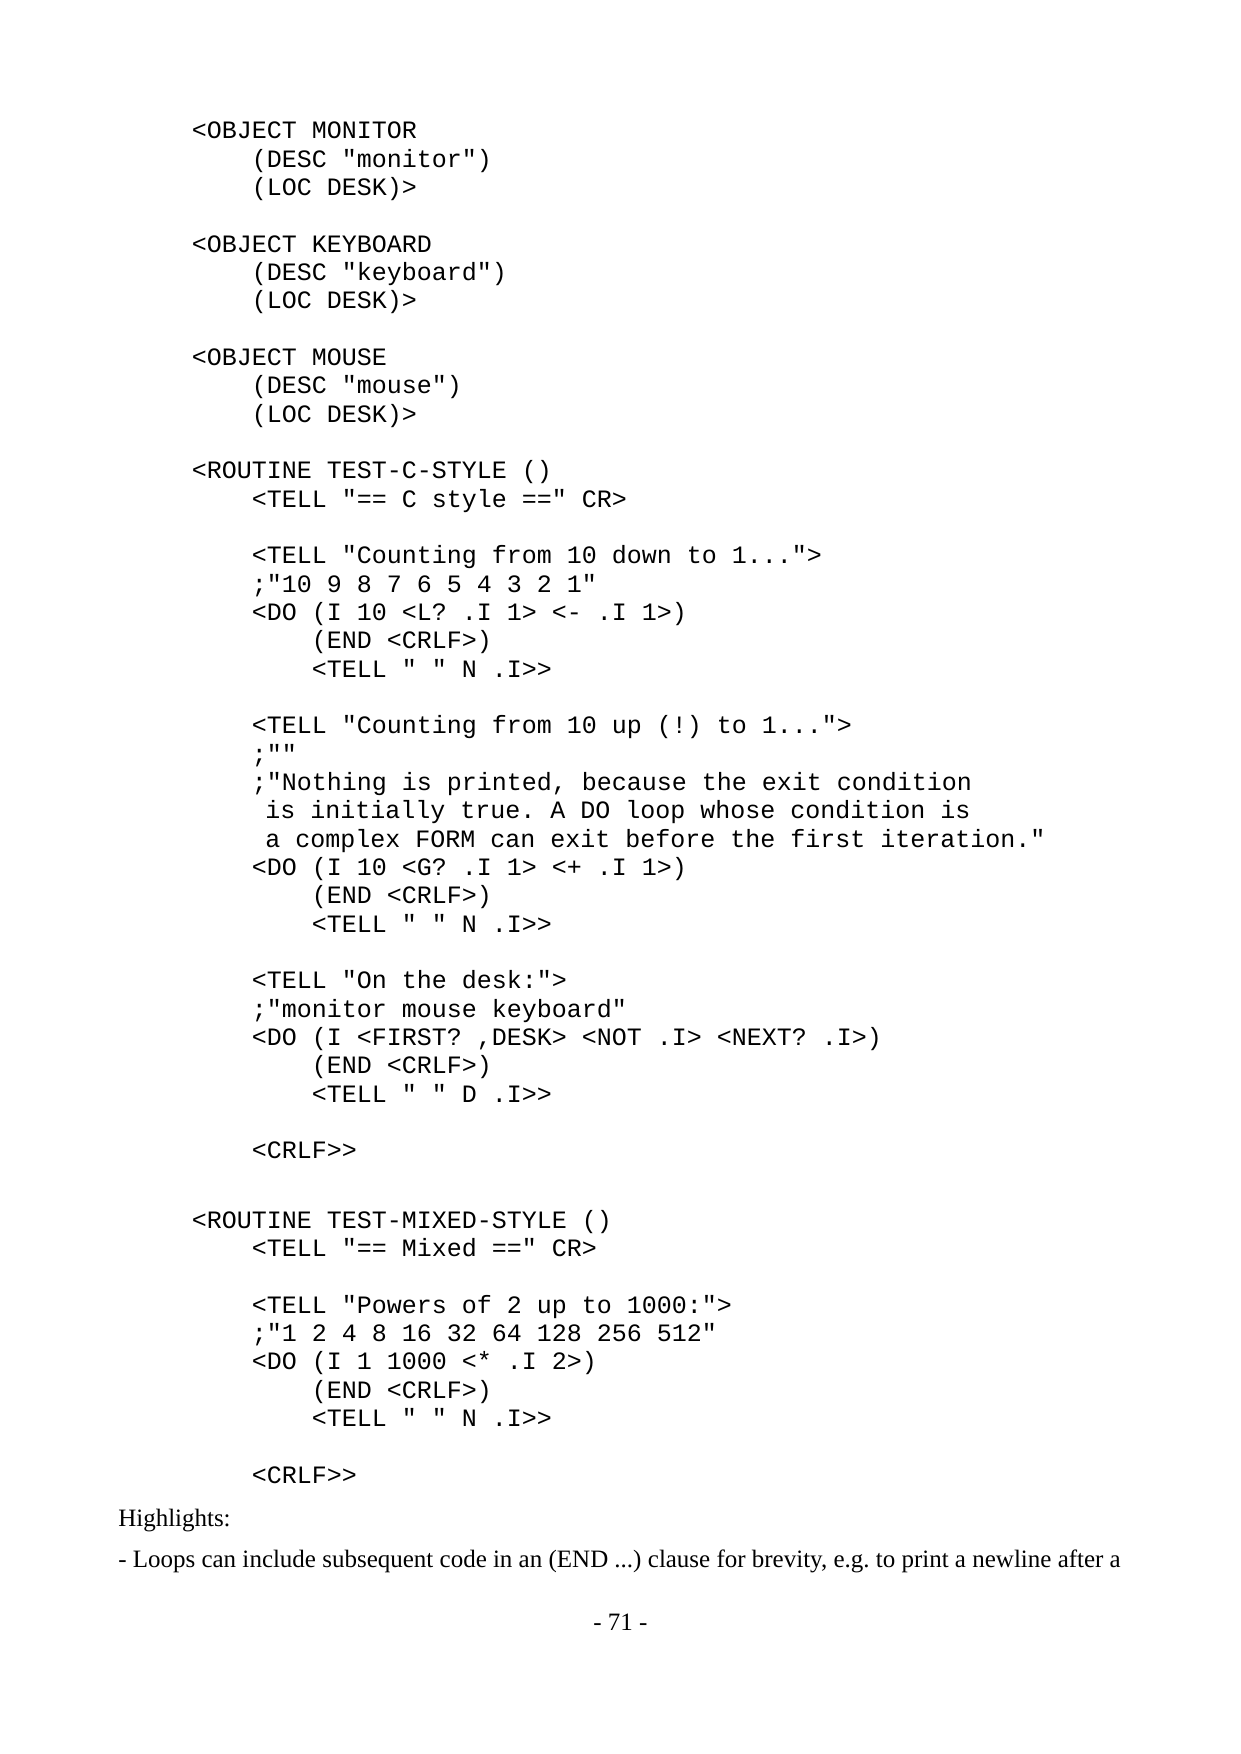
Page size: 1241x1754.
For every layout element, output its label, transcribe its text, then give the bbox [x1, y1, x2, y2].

text Highlights: [118, 1503, 1122, 1532]
text <ROUTINE TEST-MIXED-STYLE () <TELL "== Mixed ==" CR> <TELL "Powers of 2 up to 1000:"> ;"1 2 4 8 16 32 64 128 256 512" <DO (I 1 1000 <* .I 2>) (END <CRLF>) <TELL " " N .I>> <CRLF>> [192, 1207, 1122, 1491]
text - Loops can include subsequent code in an (END ...) clause for brevity, e.g. to print a newline after a [118, 1544, 1122, 1573]
text <OBJECT MONITOR (DESC "monitor") (LOC DESK)> <OBJECT KEYBOARD (DESC "keyboard") (LOC DESK)> <OBJECT MOUSE (DESC "mouse") (LOC DESK)> <ROUTINE TEST-C-STYLE () <TELL "== C style ==" CR> <TELL "Counting from 10 down to 1..."> ;"10 9 8 7 6 5 4 3 2 1" <DO (I 10 <L? .I 1> <- .I 1>) (END <CRLF>) <TELL " " N .I>> <TELL "Counting from 10 up (!) to 1..."> ;"" ;"Nothing is printed, because the exit condition is initially true. A DO loop whose condition is a complex FORM can exit before the first iteration." <DO (I 10 <G? .I 1> <+ .I 1>) (END <CRLF>) <TELL " " N .I>> <TELL "On the desk:"> ;"monitor mouse keyboard" <DO (I <FIRST? ,DESK> <NOT .I> <NEXT? .I>) (END <CRLF>) <TELL " " D .I>> <CRLF>> [192, 118, 1122, 1195]
